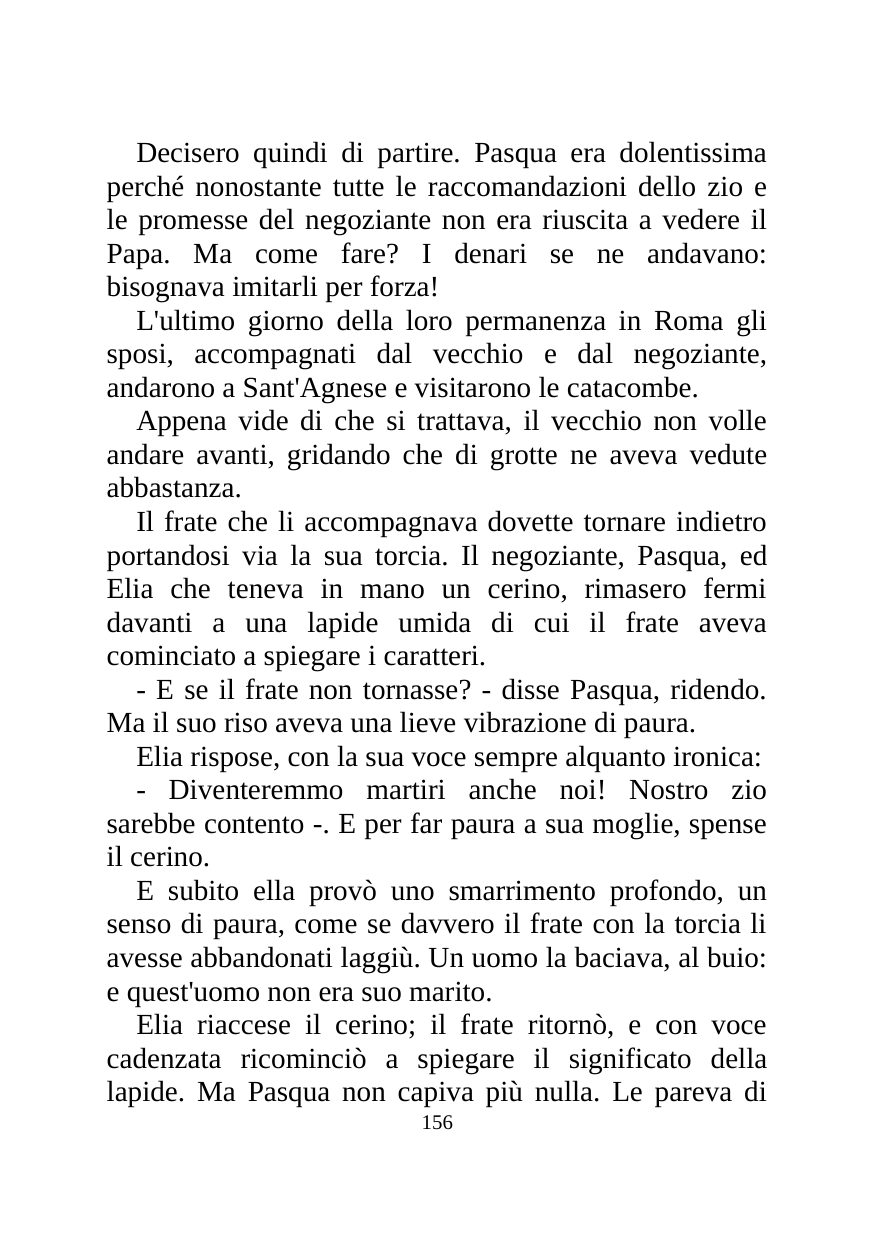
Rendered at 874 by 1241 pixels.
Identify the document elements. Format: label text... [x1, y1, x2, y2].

text Elia riaccese il cerino; il frate ritornò, e con voce cadenzata ricominciò a spiegare il significato della lapide. Ma Pasqua non capiva più nulla. Le pareva di [106, 1007, 768, 1108]
text L'ultimo giorno della loro permanenza in Roma gli sposi, accompagnati dal vecchio e dal negoziante, andarono a Sant'Agnese e visitarono le catacombe. [106, 303, 768, 403]
text - Diventeremmo martiri anche noi! Nostro zio sarebbe contento -. E per far paura a sua moglie, spense il cerino. [106, 772, 768, 873]
text E subito ella provò uno smarrimento profondo, un senso di paura, come se davvero il frate con la torcia li avesse abbandonati laggiù. Un uomo la baciava, al buio: e quest'uomo non era suo marito. [106, 873, 768, 1007]
text Il frate che li accompagnava dovette tornare indietro portandosi via la sua torcia. Il negoziante, Pasqua, ed Elia che teneva in mano un cerino, rimasero fermi davanti a una lapide umida di cui il frate aveva cominciato a spiegare i caratteri. [106, 504, 768, 672]
text Appena vide di che si trattava, il vecchio non volle andare avanti, gridando che di grotte ne aveva vedute abbastanza. [106, 403, 768, 504]
text Decisero quindi di partire. Pasqua era dolentissima perché nonostante tutte le raccomandazioni dello zio e le promesse del negoziante non era riuscita a vedere il Papa. Ma come fare? I denari se ne andavano: bisognava imitarli per forza! [106, 135, 768, 303]
text - E se il frate non tornasse? - disse Pasqua, ridendo. Ma il suo riso aveva una lieve vibrazione di paura. [106, 672, 768, 739]
text Elia rispose, con la sua voce sempre alquanto ironica: [106, 739, 768, 772]
